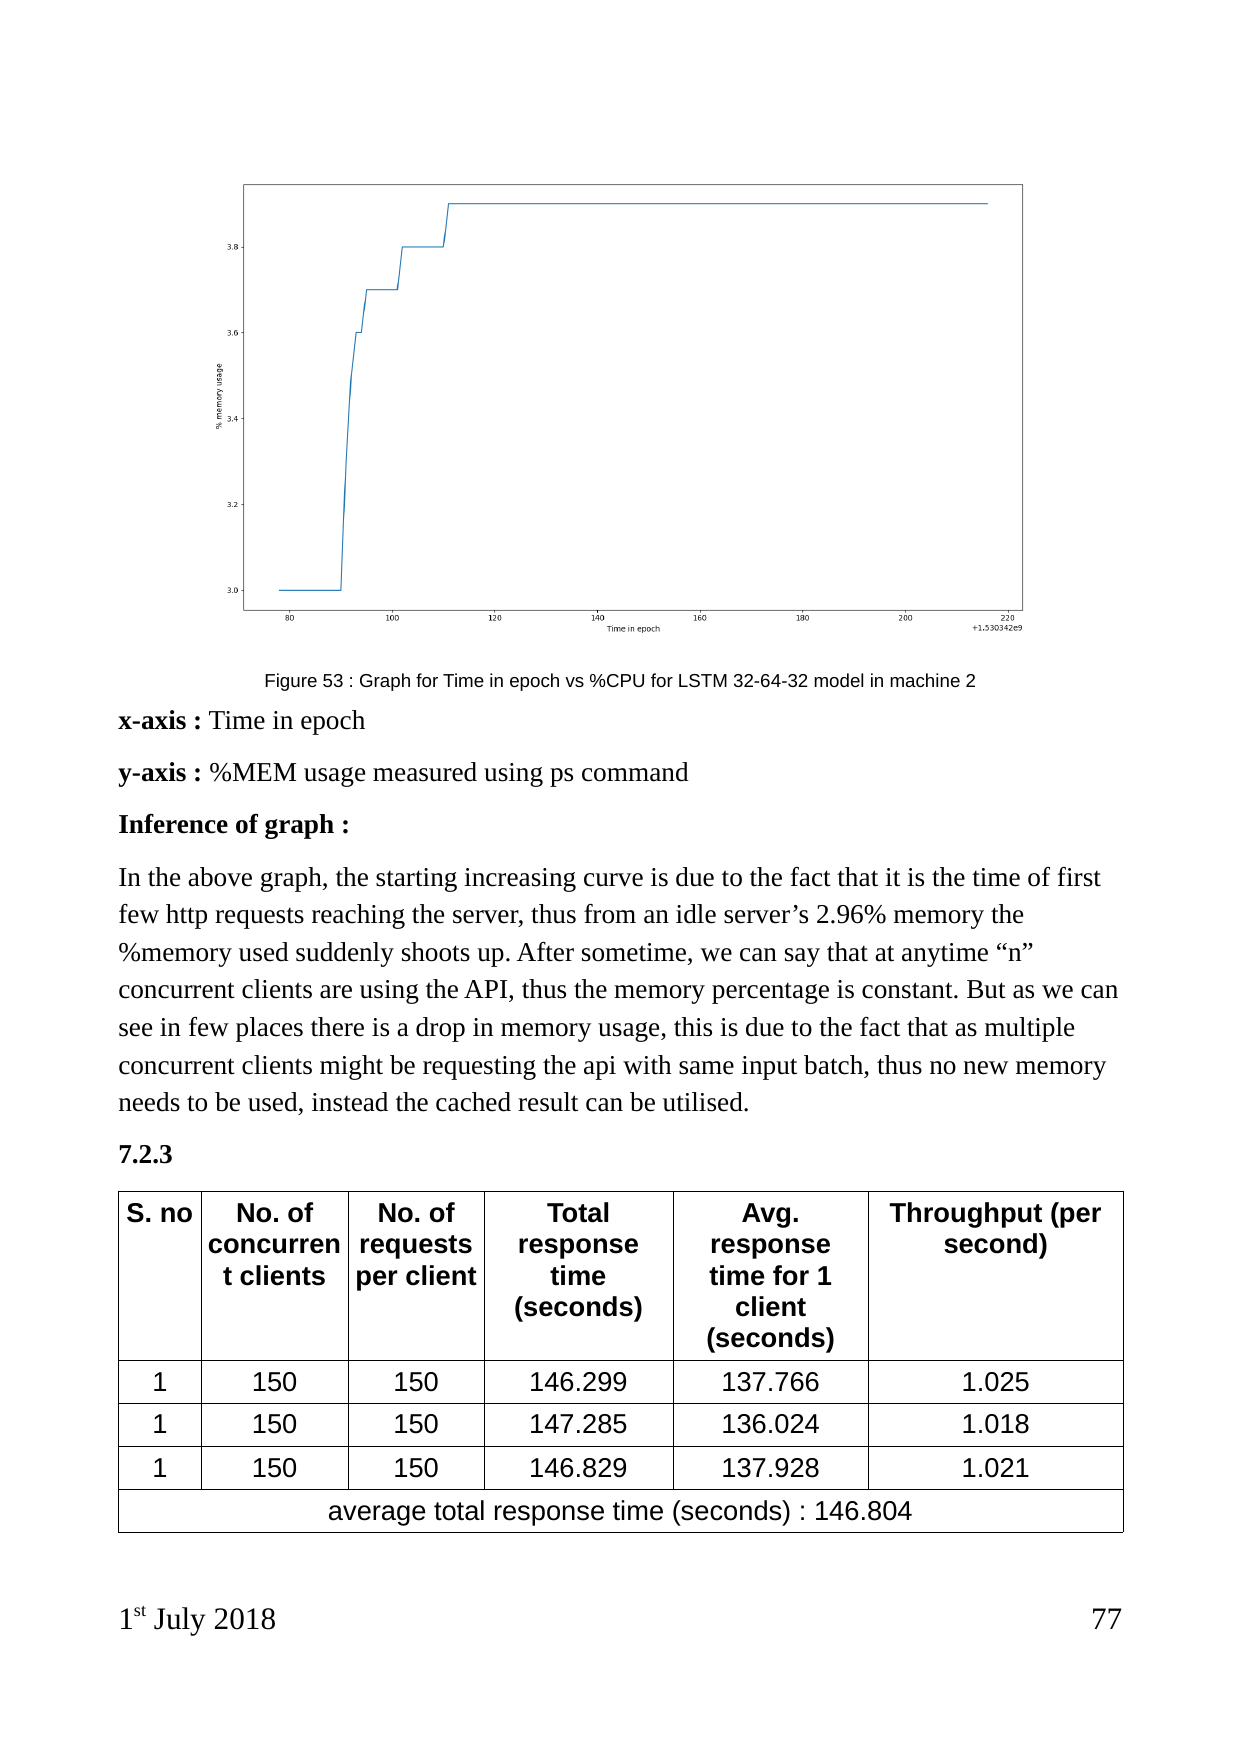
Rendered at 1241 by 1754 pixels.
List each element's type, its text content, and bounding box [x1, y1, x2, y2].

table_cell 147.285 [485, 1404, 673, 1446]
table_cell 150 [349, 1404, 484, 1446]
table_cell 1 [119, 1404, 201, 1446]
table_cell 1.021 [869, 1447, 1123, 1488]
table_cell 146.299 [485, 1361, 673, 1402]
table_cell 1.018 [869, 1404, 1123, 1446]
table_header S. no [119, 1192, 201, 1359]
table_cell 146.829 [485, 1447, 673, 1488]
table_cell 137.766 [674, 1361, 868, 1402]
table_cell 150 [202, 1447, 348, 1488]
text 7.2.3 [118, 1138, 1122, 1170]
subtitle Figure 53 : Graph for Time in epoch vs %CPU for LSTM 32-64-32 model in machine 2 [118, 670, 1122, 692]
table_cell 1.025­ [869, 1361, 1123, 1402]
table_cell 150 [349, 1361, 484, 1402]
table_header Throughput (per second) [869, 1192, 1123, 1359]
table_header Total response time (seconds) [485, 1192, 673, 1359]
table_cell 150 [202, 1361, 348, 1402]
picture [118, 118, 1123, 670]
table_header No. of requests per client [349, 1192, 484, 1359]
text Inference of graph : [118, 808, 1122, 840]
table_cell 150 [202, 1404, 348, 1446]
table_header Avg. response time for 1 client (seconds) [674, 1192, 868, 1359]
table_cell 137.928 [674, 1447, 868, 1488]
table_cell 150 [349, 1447, 484, 1488]
text x-axis : Time in epoch [118, 704, 1122, 735]
table_cell 136.024 [674, 1404, 868, 1446]
table_cell average total response time (seconds) : 146.804 [119, 1490, 1123, 1532]
table_cell 1 [119, 1447, 201, 1488]
table_cell 1 [119, 1361, 201, 1402]
text y-axis : %MEM usage measured using ps command [118, 756, 1122, 788]
text In the above graph, the starting increasing curve is due to the fact that it is the time of first few http requests reaching the server, thus from an idle server’s 2.96% memory the %memory used suddenly shoots up. After sometime, we can say that at anytime “n” concurrent clients are using the API, thus the memory percentage is constant. But as we can see in few places there is a drop in memory usage, this is due to the fact that as multiple concurrent clients might be requesting the api with same input batch, thus no new memory needs to be used, instead the cached result can be utilised. [118, 861, 1122, 1118]
table_header No. of concurrent clients [202, 1192, 348, 1359]
